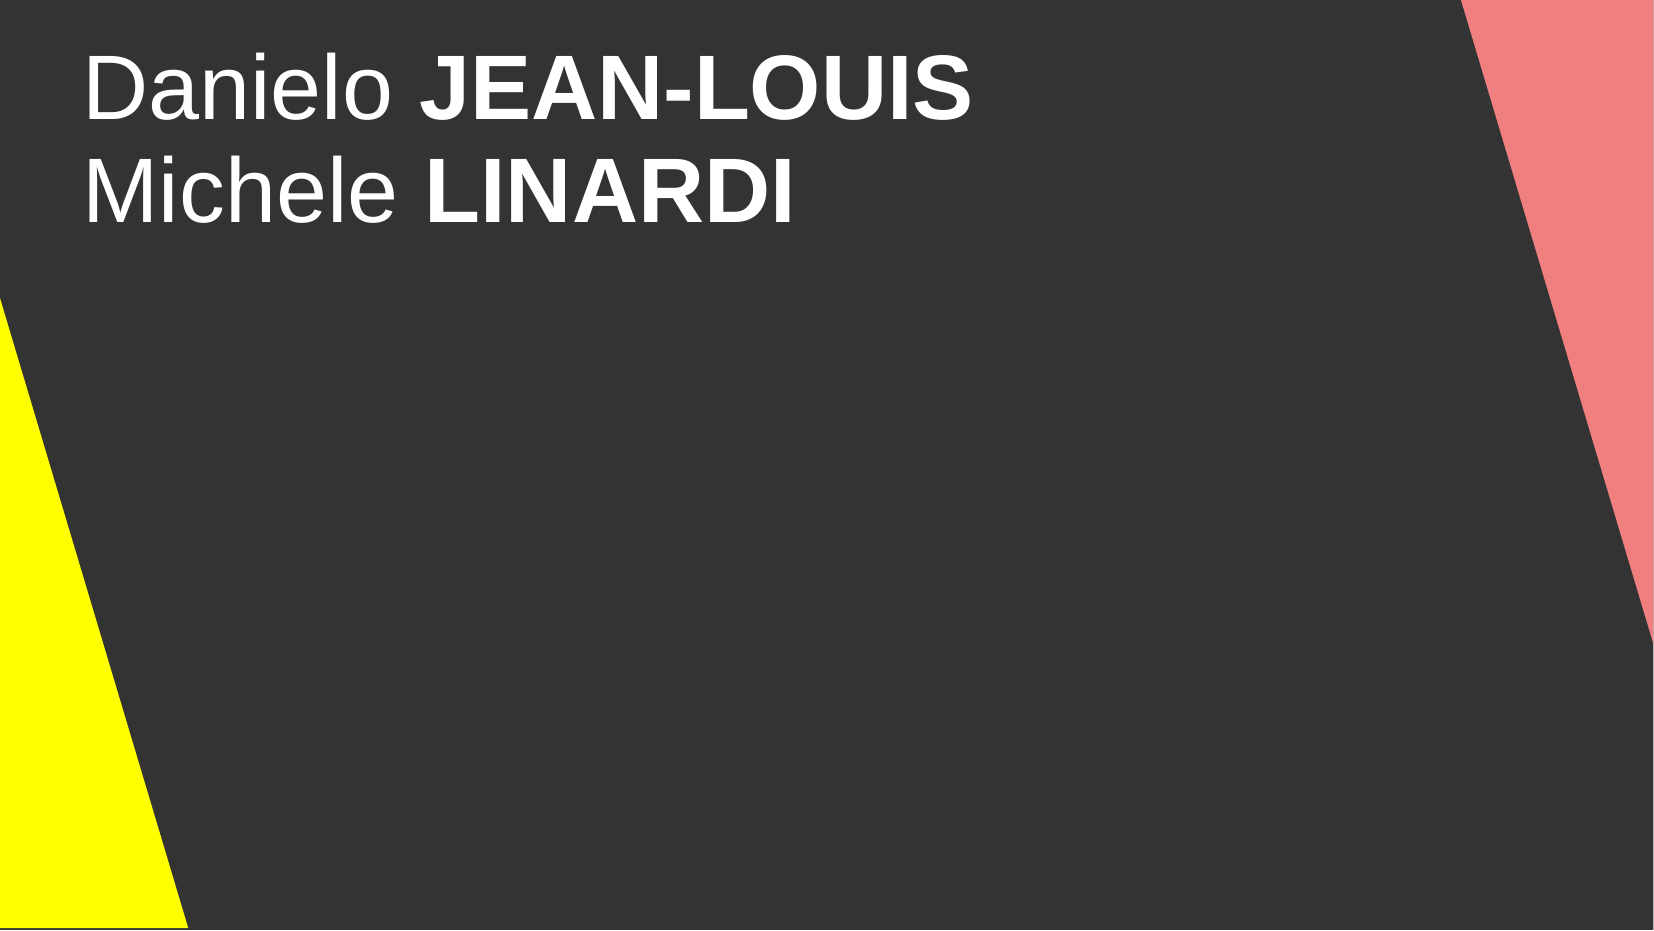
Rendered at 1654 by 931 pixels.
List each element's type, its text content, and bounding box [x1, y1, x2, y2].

text_box [0, 298, 189, 929]
subtitle Danielo JEAN-LOUIS Michele LINARDI [82, 36, 1571, 758]
text_box [1460, 0, 1654, 647]
